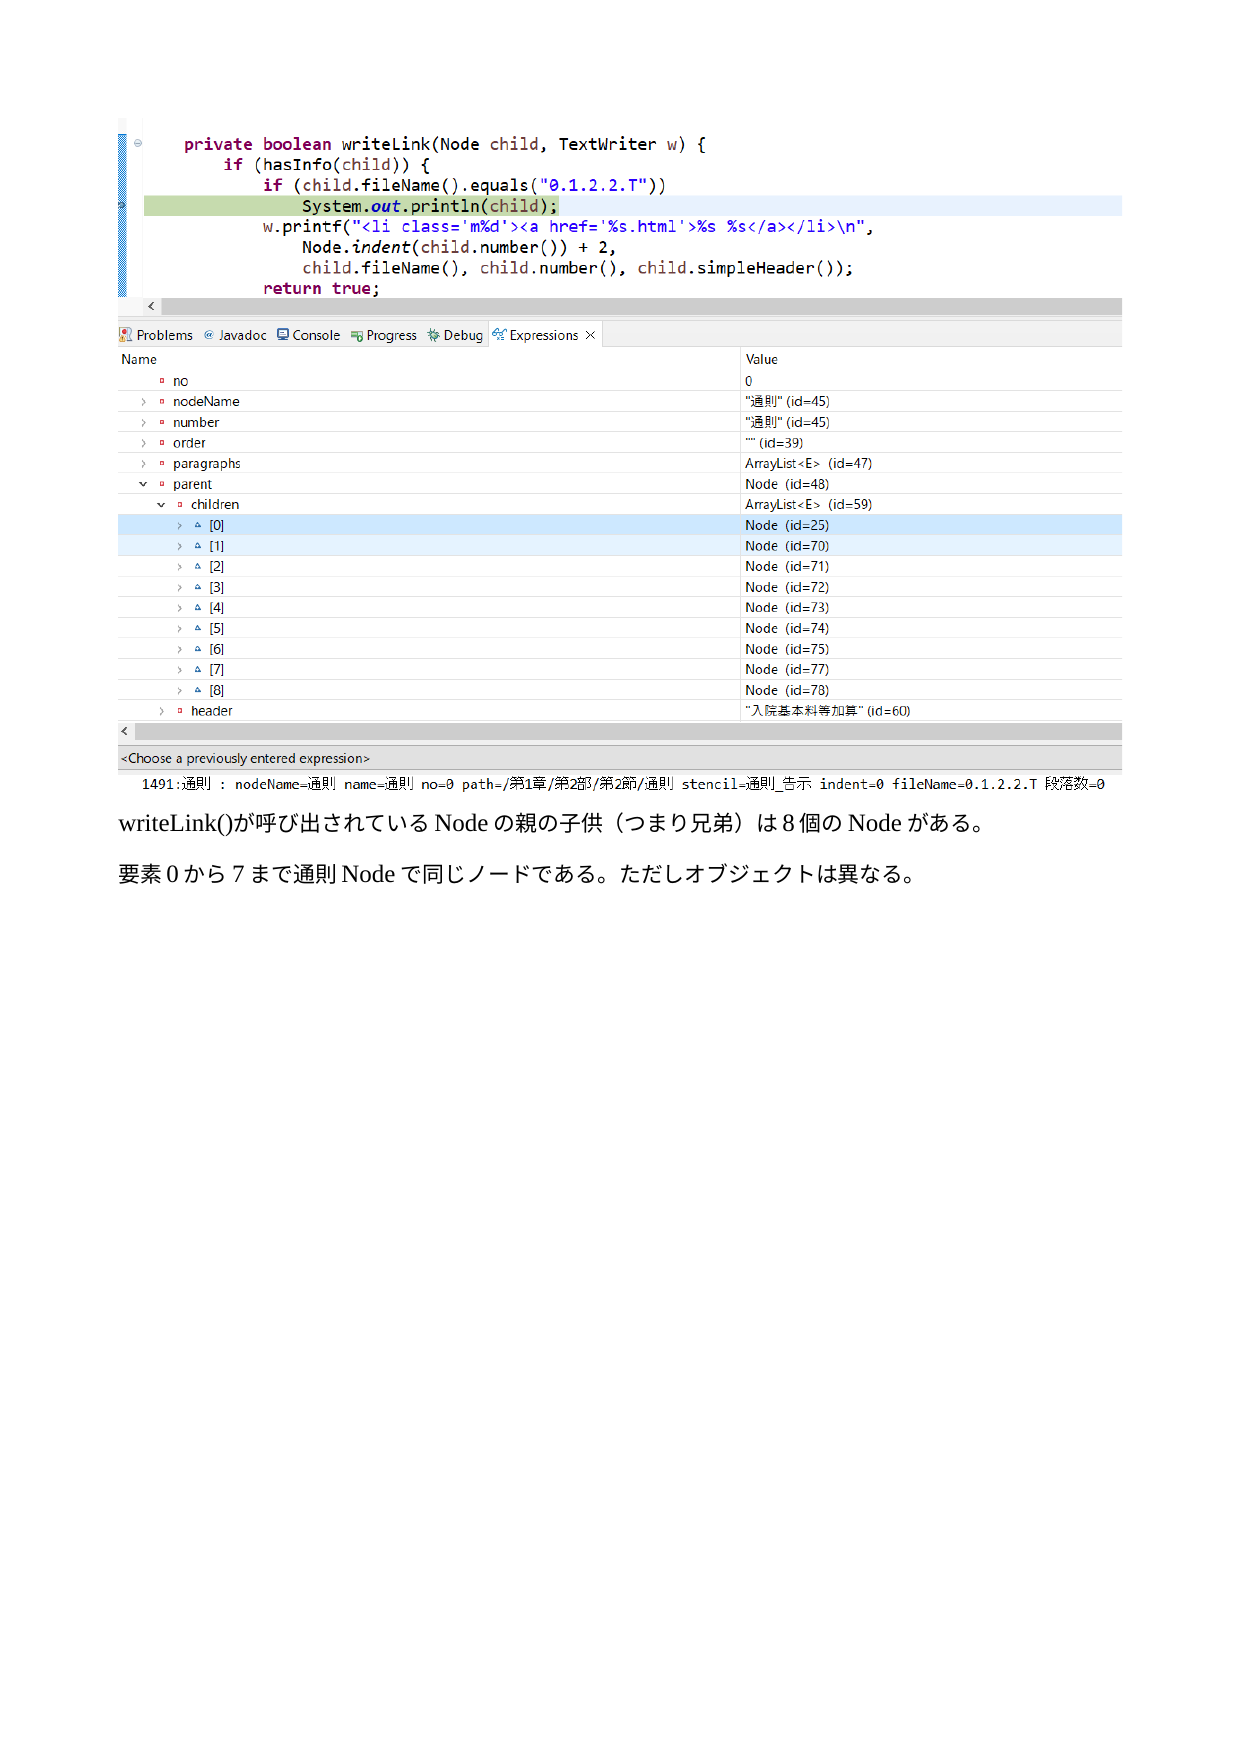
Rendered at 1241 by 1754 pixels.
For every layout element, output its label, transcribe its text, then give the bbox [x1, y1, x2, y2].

text writeLink()が呼び出されているNodeの親の子供（つまり兄弟）は8個のNodeがある。 [118, 802, 1122, 838]
picture [118, 118, 1123, 802]
text 要素0から7まで通則Nodeで同じノードである。ただしオブジェクトは異なる。 [118, 857, 1122, 889]
